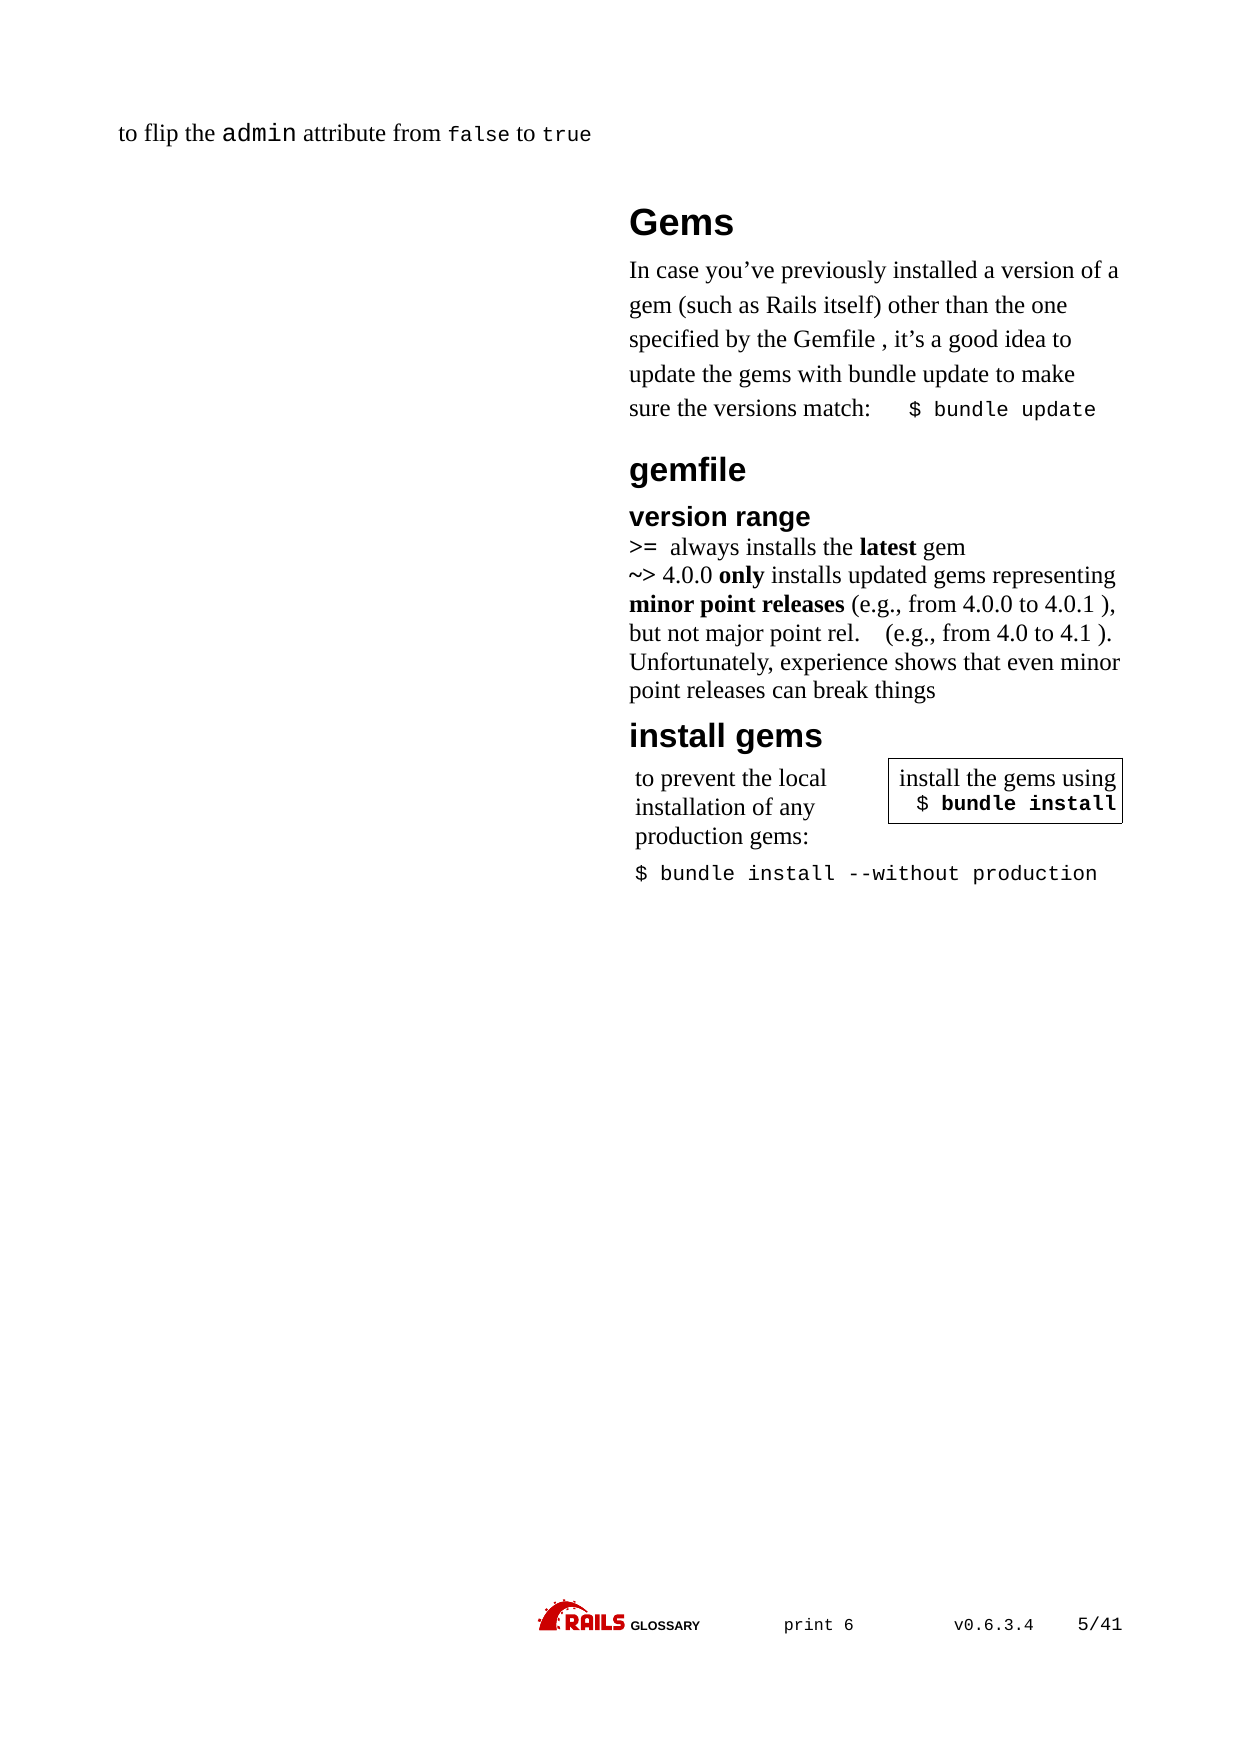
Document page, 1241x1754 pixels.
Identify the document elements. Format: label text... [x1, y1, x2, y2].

subtitle Gems [629, 199, 1122, 243]
text In case you’ve previously installed a version of a gem (such as Rails itself) other than the one specified by the Gemfile , it’s a good idea to update the gems with bundle update to make sure the versions match: $ bundle update [629, 256, 1122, 423]
subtitle version range [629, 500, 1122, 532]
table_cell [889, 824, 1122, 858]
subtitle gemfile [629, 449, 1122, 488]
table_cell $ bundle install --without production [629, 858, 1122, 893]
subtitle install gems [629, 716, 1122, 755]
text >= always installs the latest gem [629, 532, 1122, 561]
text to flip the admin attribute from false to true [118, 118, 611, 149]
table_header install the gems using $ bundle install [889, 759, 1122, 822]
text ~> 4.0.0 only installs updated gems representing minor point releases (e.g., from 4.0.0 to 4.0.1 ), but not major point rel. (e.g., from 4.0 to 4.1 ). Unfortunately, experience shows that even minor point releases can break things [629, 561, 1122, 704]
table_header to prevent the local installation of any production gems: [629, 758, 888, 858]
